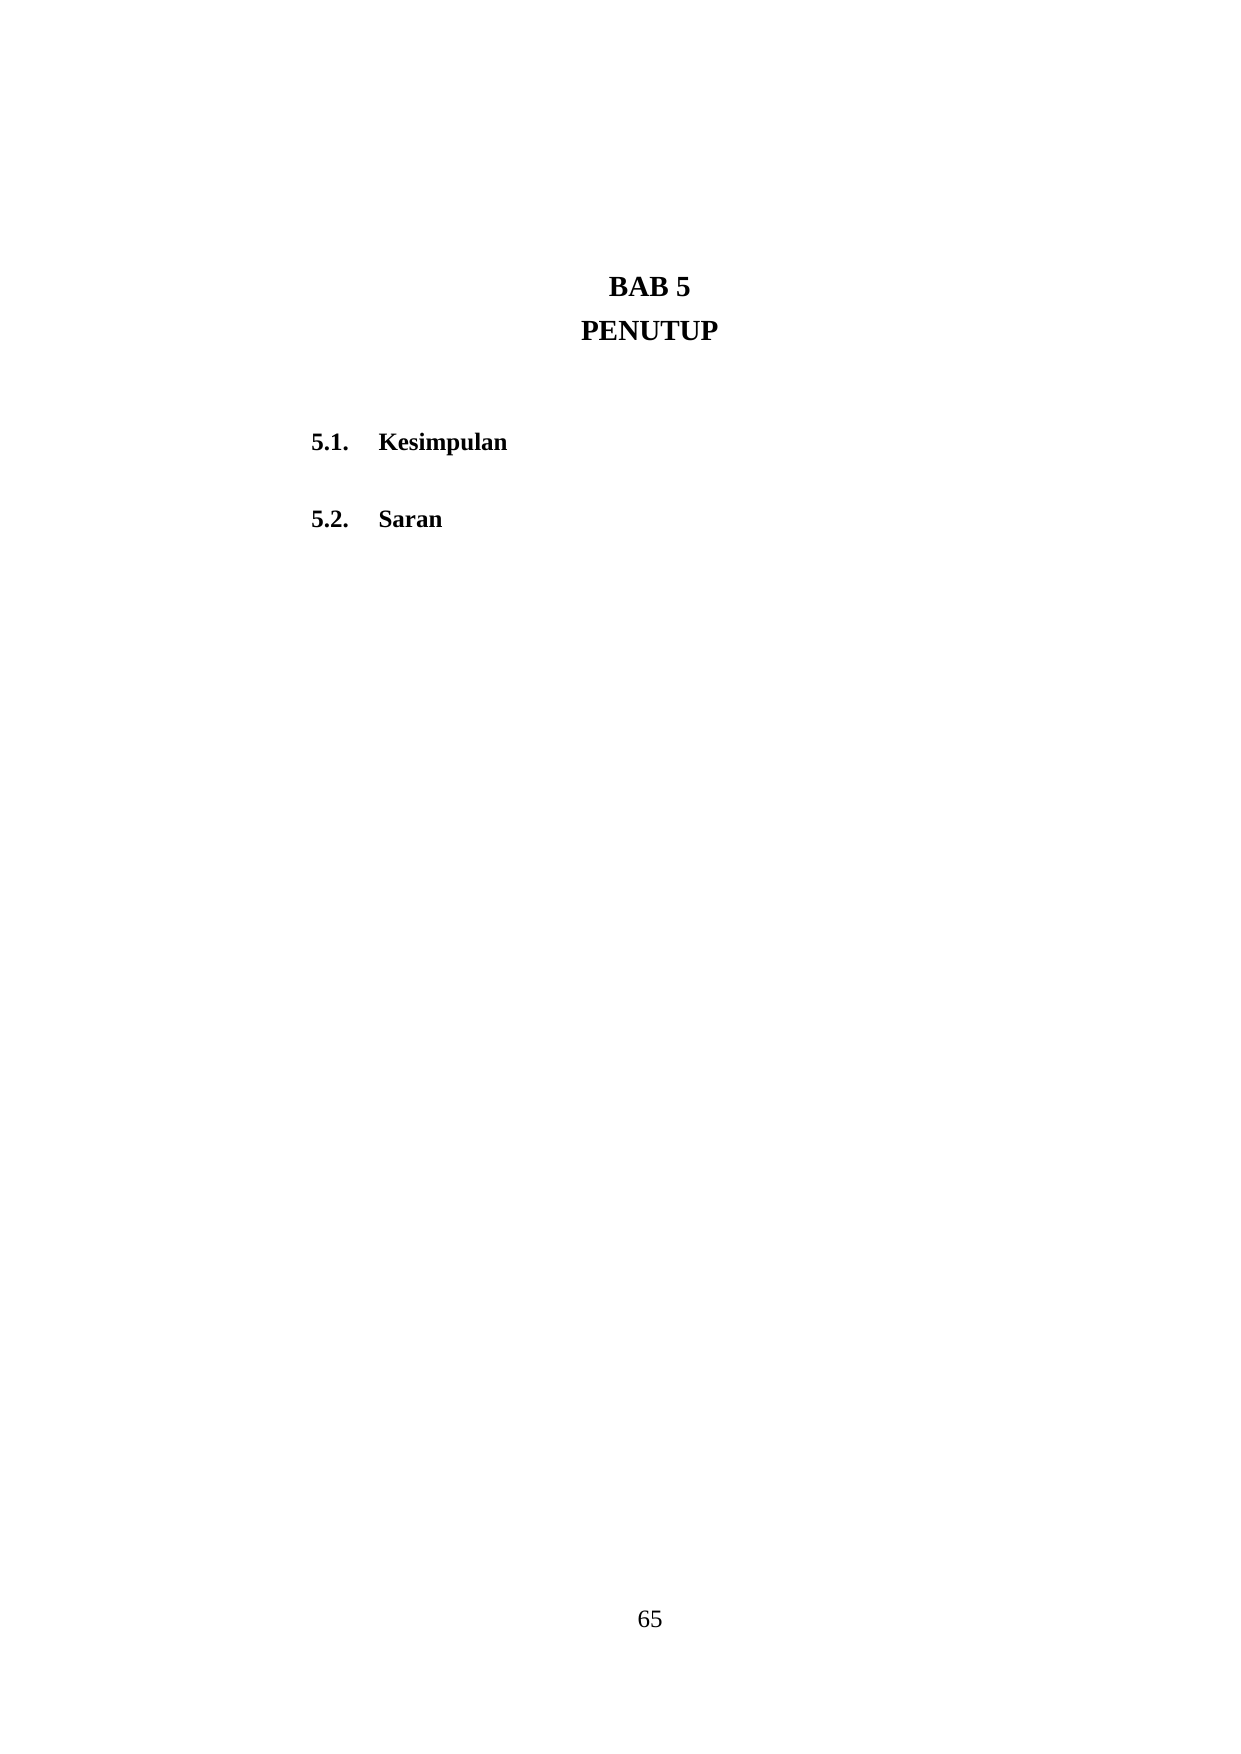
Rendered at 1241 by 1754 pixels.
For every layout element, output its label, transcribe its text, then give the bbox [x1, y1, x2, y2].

subtitle Kesimpulan [311, 415, 1063, 459]
subtitle Saran [311, 492, 1063, 537]
subtitle BAB 5 PENUTUP [236, 261, 1063, 349]
